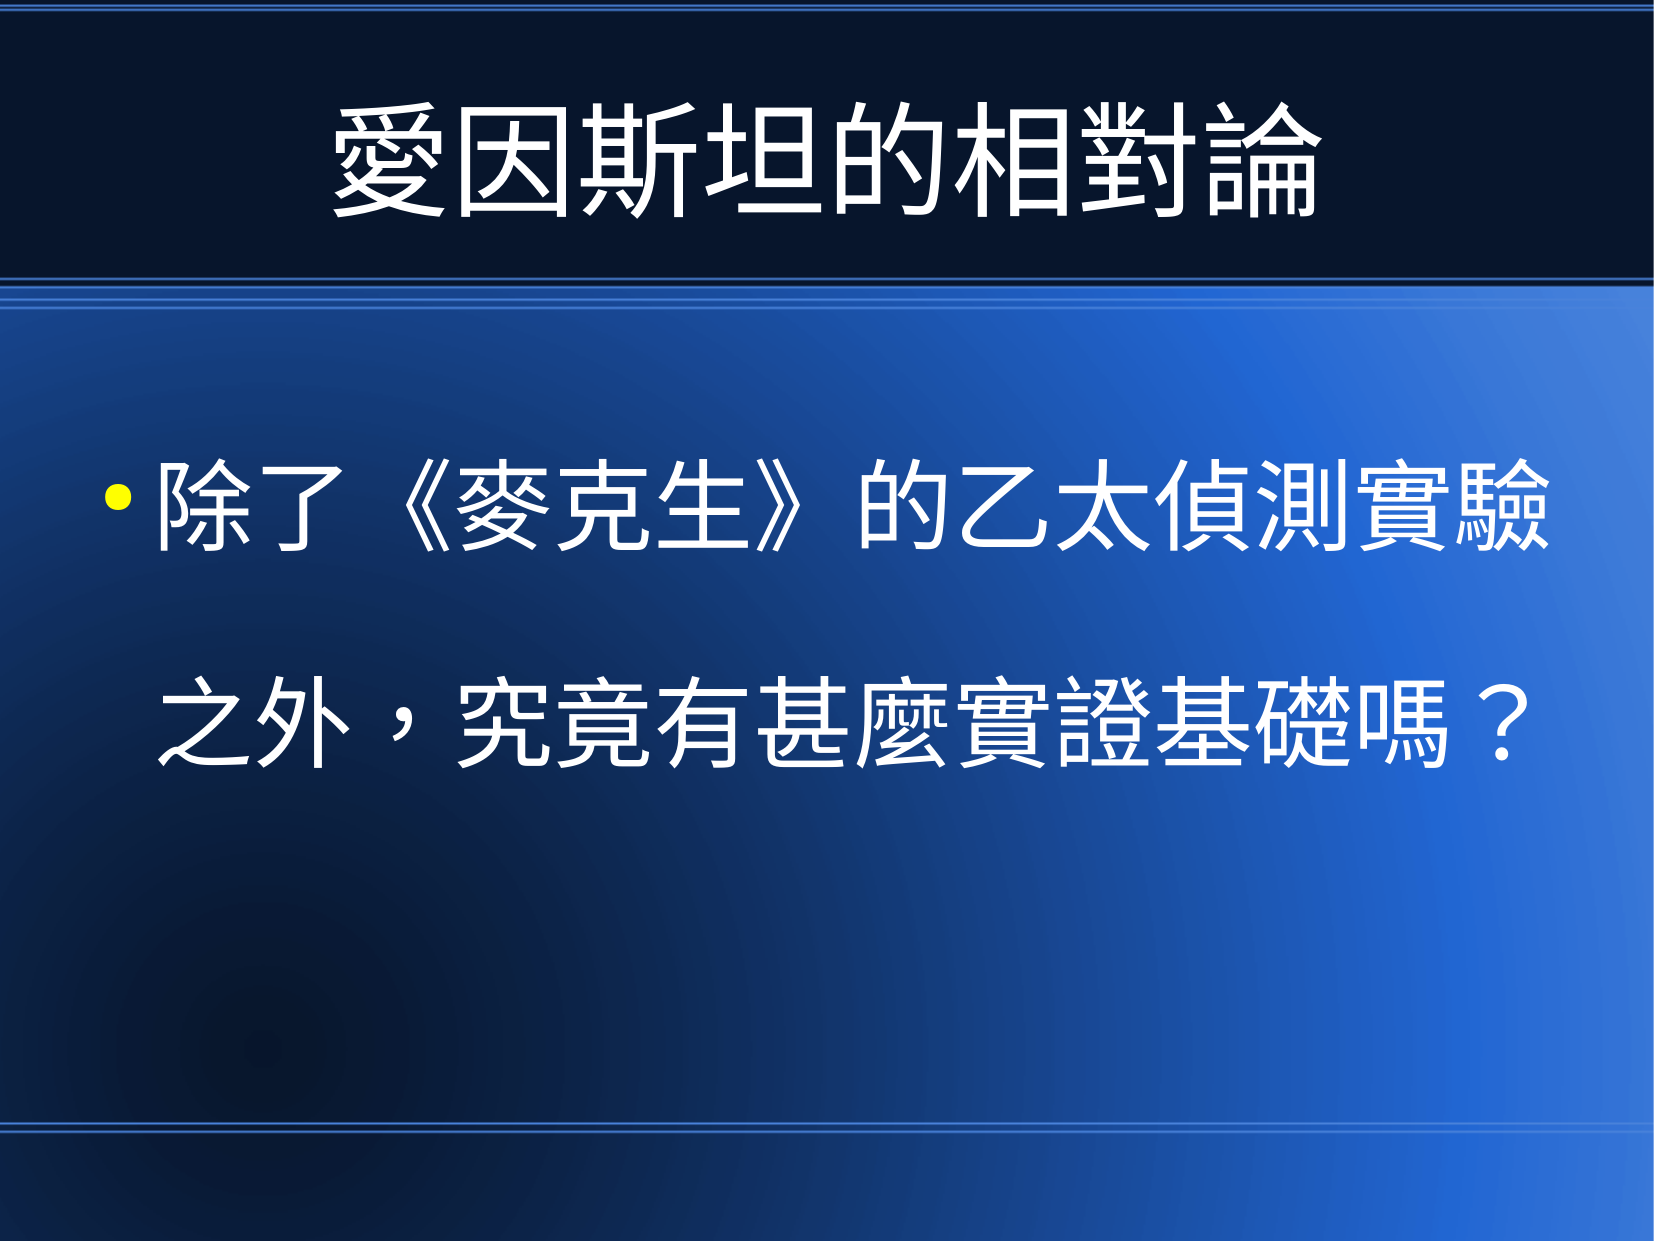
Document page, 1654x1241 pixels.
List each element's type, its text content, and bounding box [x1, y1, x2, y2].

picture [0, 0, 1654, 1241]
title 愛因斯坦的相對論 [82, 49, 1571, 257]
list 除了《麥克生》的乙太偵測實驗之外，究竟有甚麼實證基礎嗎？ [82, 355, 1571, 1241]
